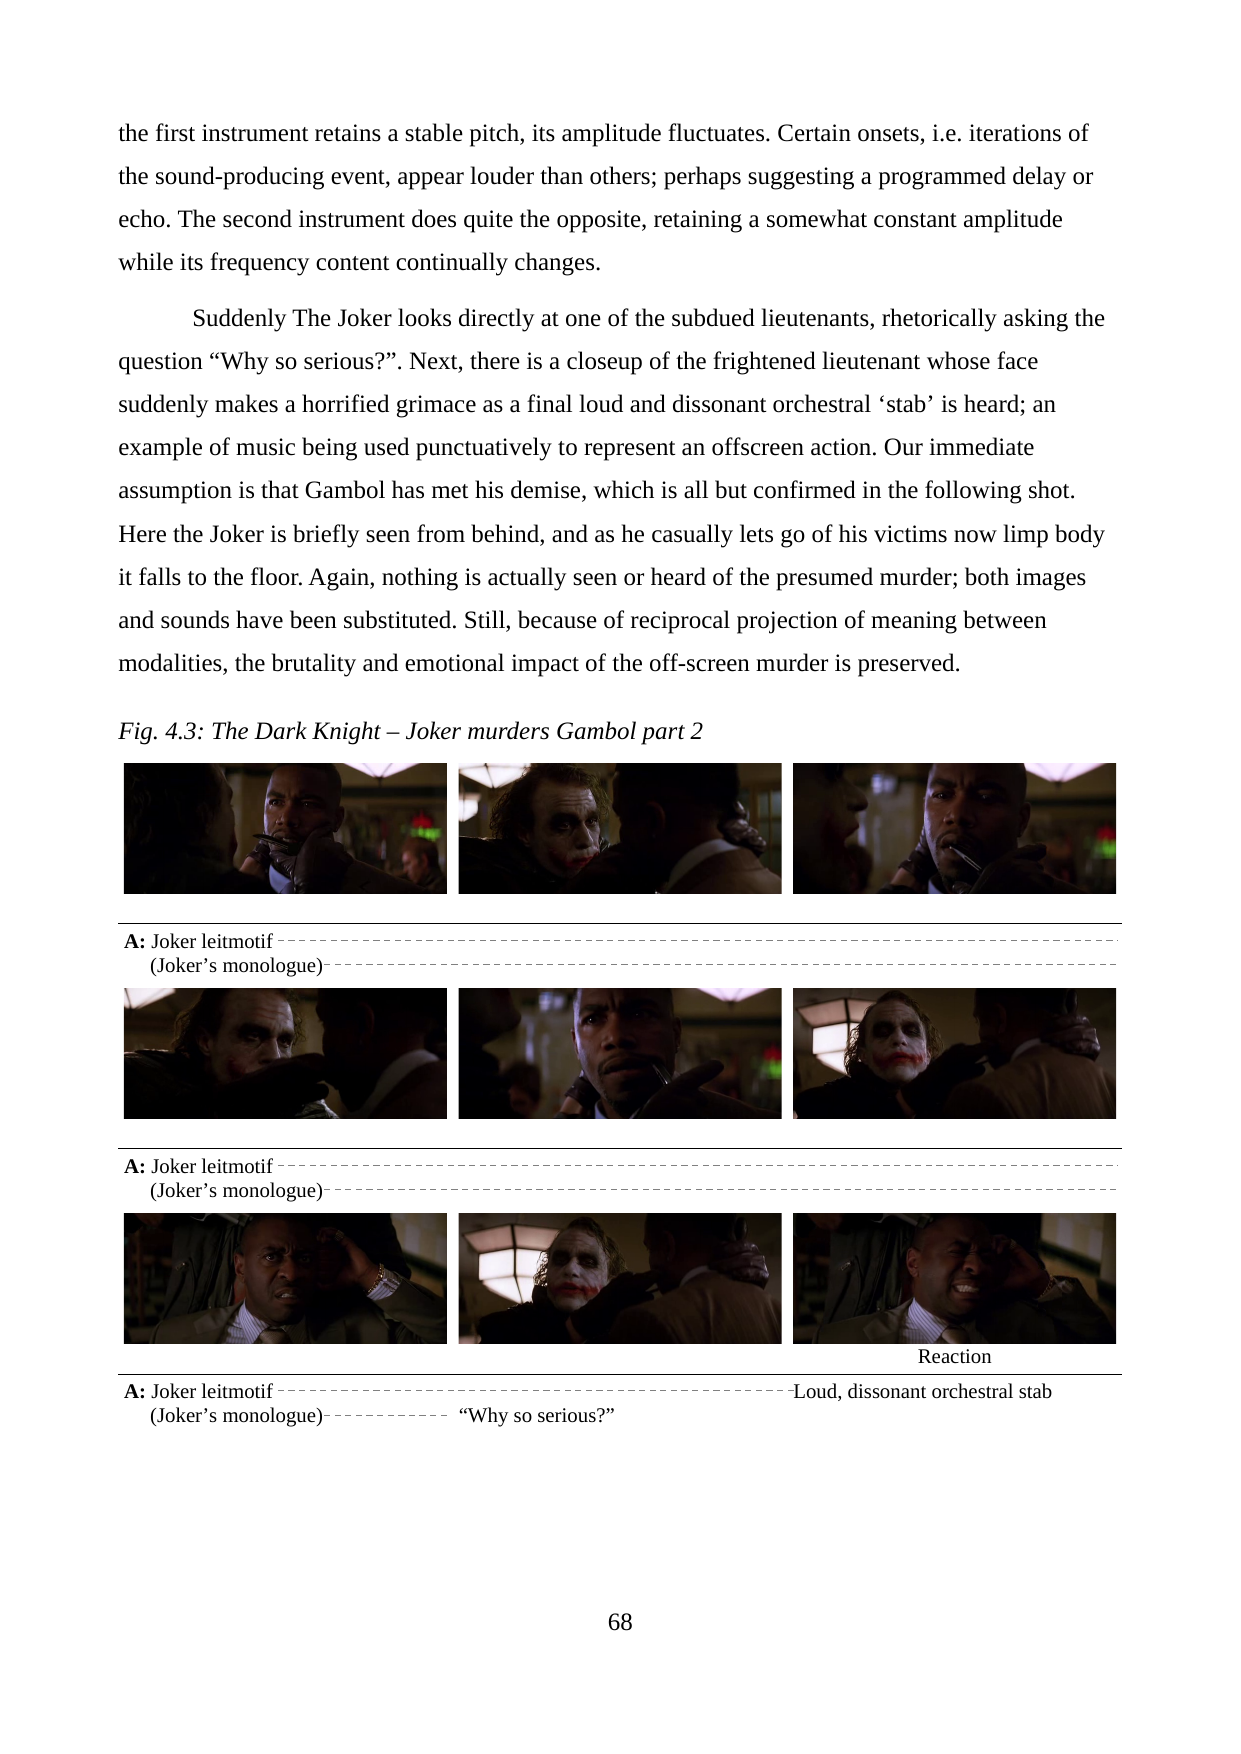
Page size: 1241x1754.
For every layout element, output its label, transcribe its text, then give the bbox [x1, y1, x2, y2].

table_cell [788, 924, 1122, 983]
table_cell [453, 983, 787, 988]
table_cell [788, 1149, 1122, 1208]
picture [123, 988, 447, 1119]
table_header [118, 758, 453, 923]
table_cell A: Joker leitmotif (Jokerʼs monologue) [118, 924, 453, 983]
table_cell [118, 983, 453, 988]
table_cell [453, 1149, 787, 1208]
table_cell [453, 1208, 787, 1373]
table_cell [782, 989, 787, 1118]
table_cell [453, 989, 458, 1118]
table_cell “Why so serious?” [453, 1375, 787, 1433]
table_cell [453, 1119, 787, 1148]
table_header [788, 758, 1122, 923]
table_cell A: Joker leitmotif (Jokerʼs monologue) [118, 1149, 453, 1208]
table_cell [118, 989, 123, 1118]
table_cell [447, 989, 453, 1118]
picture [458, 988, 782, 1119]
picture [793, 763, 1117, 894]
table_cell [118, 1119, 453, 1148]
picture [458, 763, 782, 894]
table_header [453, 758, 787, 923]
picture [123, 1213, 447, 1344]
table_cell [788, 1119, 1122, 1148]
table_cell [1117, 989, 1122, 1118]
table_cell [788, 989, 793, 1118]
table_cell [118, 1208, 453, 1373]
picture [123, 763, 447, 894]
picture [793, 988, 1117, 1119]
table_cell Reaction [788, 1208, 1122, 1373]
picture [458, 1213, 782, 1344]
picture [793, 1213, 1117, 1344]
table_cell Loud, dissonant orchestral stab [788, 1375, 1122, 1433]
text Suddenly The Joker looks directly at one of the subdued lieutenants, rhetorically asking the question “Why so serious?”. Next, there is a closeup of the frightened lieutenant whose face suddenly makes a horrified grimace as a final loud and dissonant orchestral ʻstabʼ is heard; an example of music being used punctuatively to represent an offscreen action. Our immediate assumption is that Gambol has met his demise, which is all but confirmed in the following shot. Here the Joker is briefly seen from behind, and as he casually lets go of his victims now limp body it falls to the floor. Again, nothing is actually seen or heard of the presumed murder; both images and sounds have been substituted. Still, because of reciprocal projection of meaning between modalities, the brutality and emotional impact of the off-screen murder is preserved. [118, 303, 1122, 677]
text the first instrument retains a stable pitch, its amplitude fluctuates. Certain onsets, i.e. iterations of the sound-producing event, appear louder than others; perhaps suggesting a programmed delay or echo. The second instrument does quite the opposite, retaining a somewhat constant amplitude while its frequency content continually changes. [118, 118, 1122, 276]
table_cell [453, 924, 787, 983]
text Fig. 4.3: The Dark Knight – Joker murders Gambol part 2 [118, 716, 1122, 745]
table_cell [788, 983, 1122, 988]
table_cell A: Joker leitmotif (Jokerʼs monologue) [118, 1375, 453, 1433]
